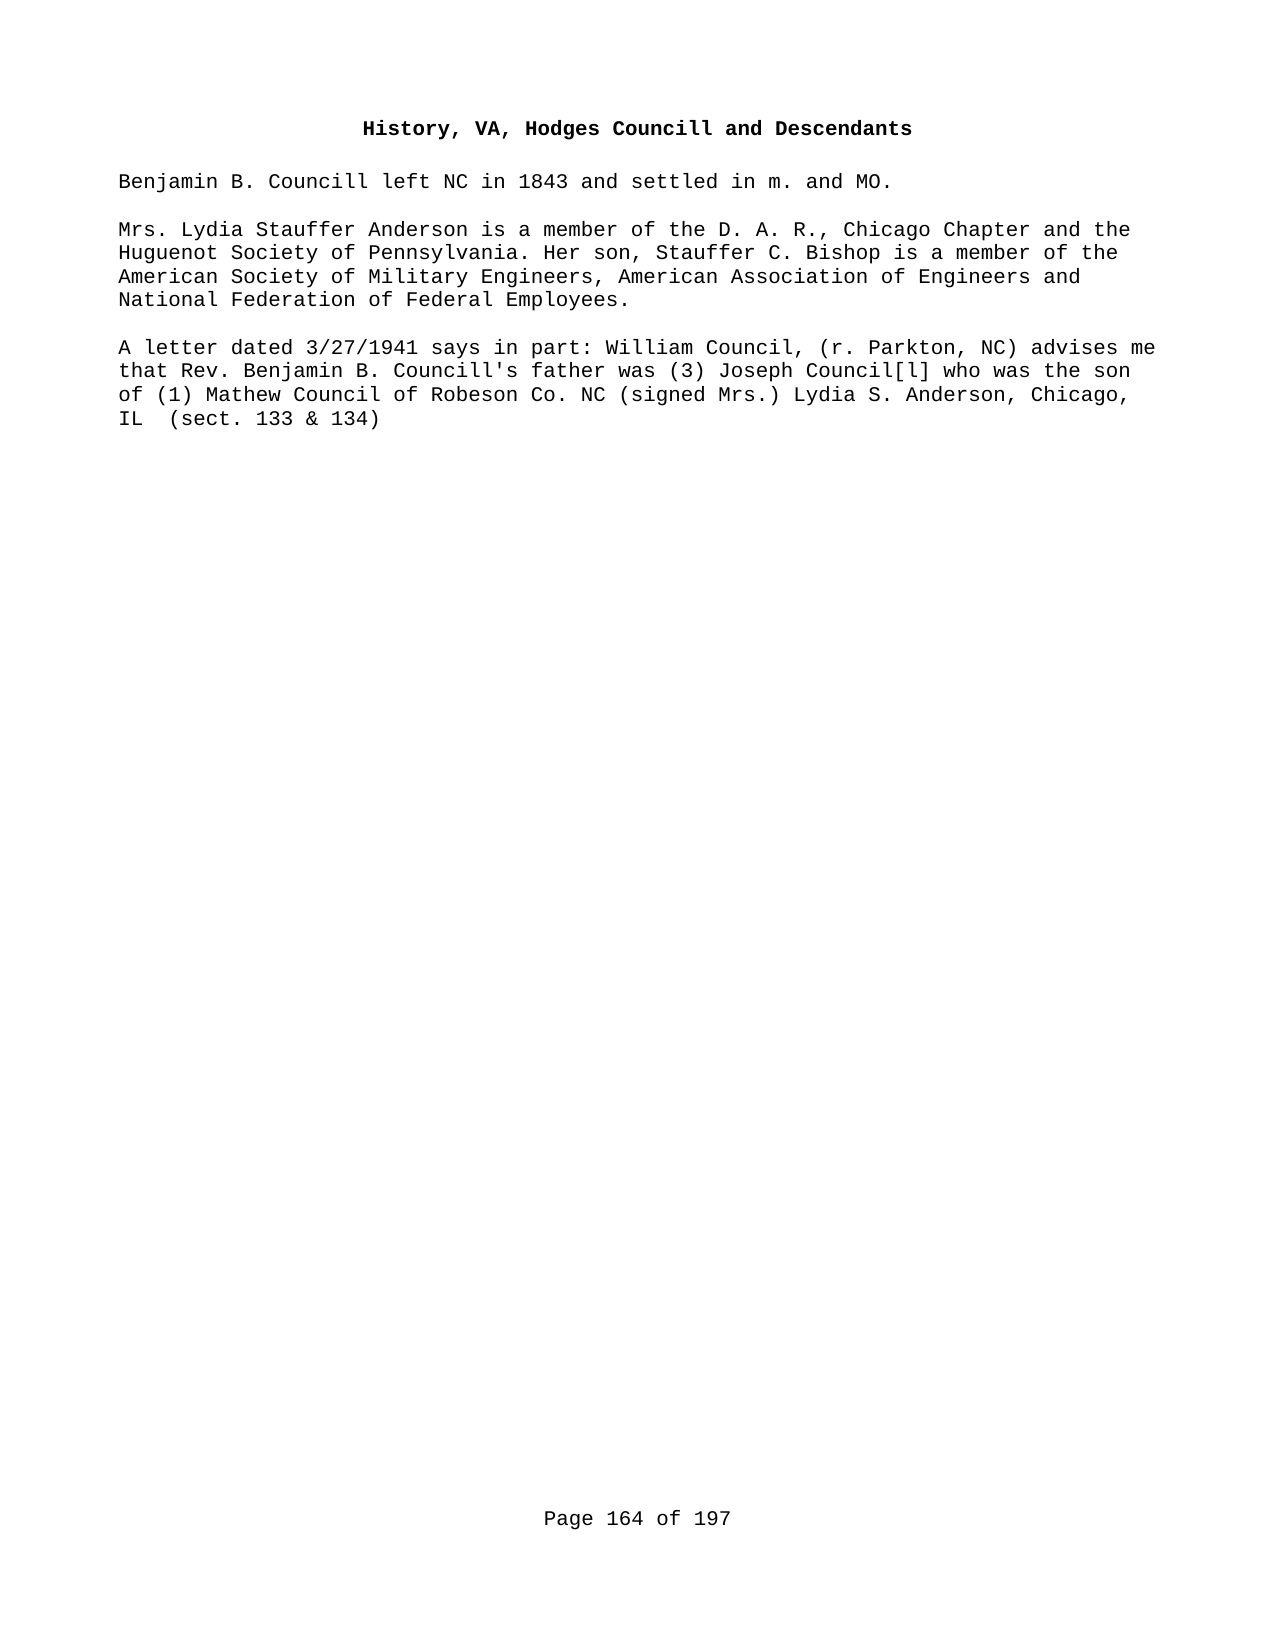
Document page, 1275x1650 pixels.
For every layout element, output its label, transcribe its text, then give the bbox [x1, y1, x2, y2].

text Benjamin B. Councill left NC in 1843 and settled in m. and MO. [118, 171, 1157, 195]
text A letter dated 3/27/1941 says in part: William Council, (r. Parkton, NC) advises me that Rev. Benjamin B. Councill's father was (3) Joseph Council[l] who was the son of (1) Mathew Council of Robeson Co. NC (signed Mrs.) Lydia S. Anderson, Chicago, IL (sect. 133 & 134) [118, 337, 1157, 431]
text Mrs. Lydia Stauffer Anderson is a member of the D. A. R., Chicago Chapter and the Huguenot Society of Pennsylvania. Her son, Stauffer C. Bishop is a member of the American Society of Military Engineers, American Association of Engineers and National Federation of Federal Employees. [118, 218, 1157, 313]
